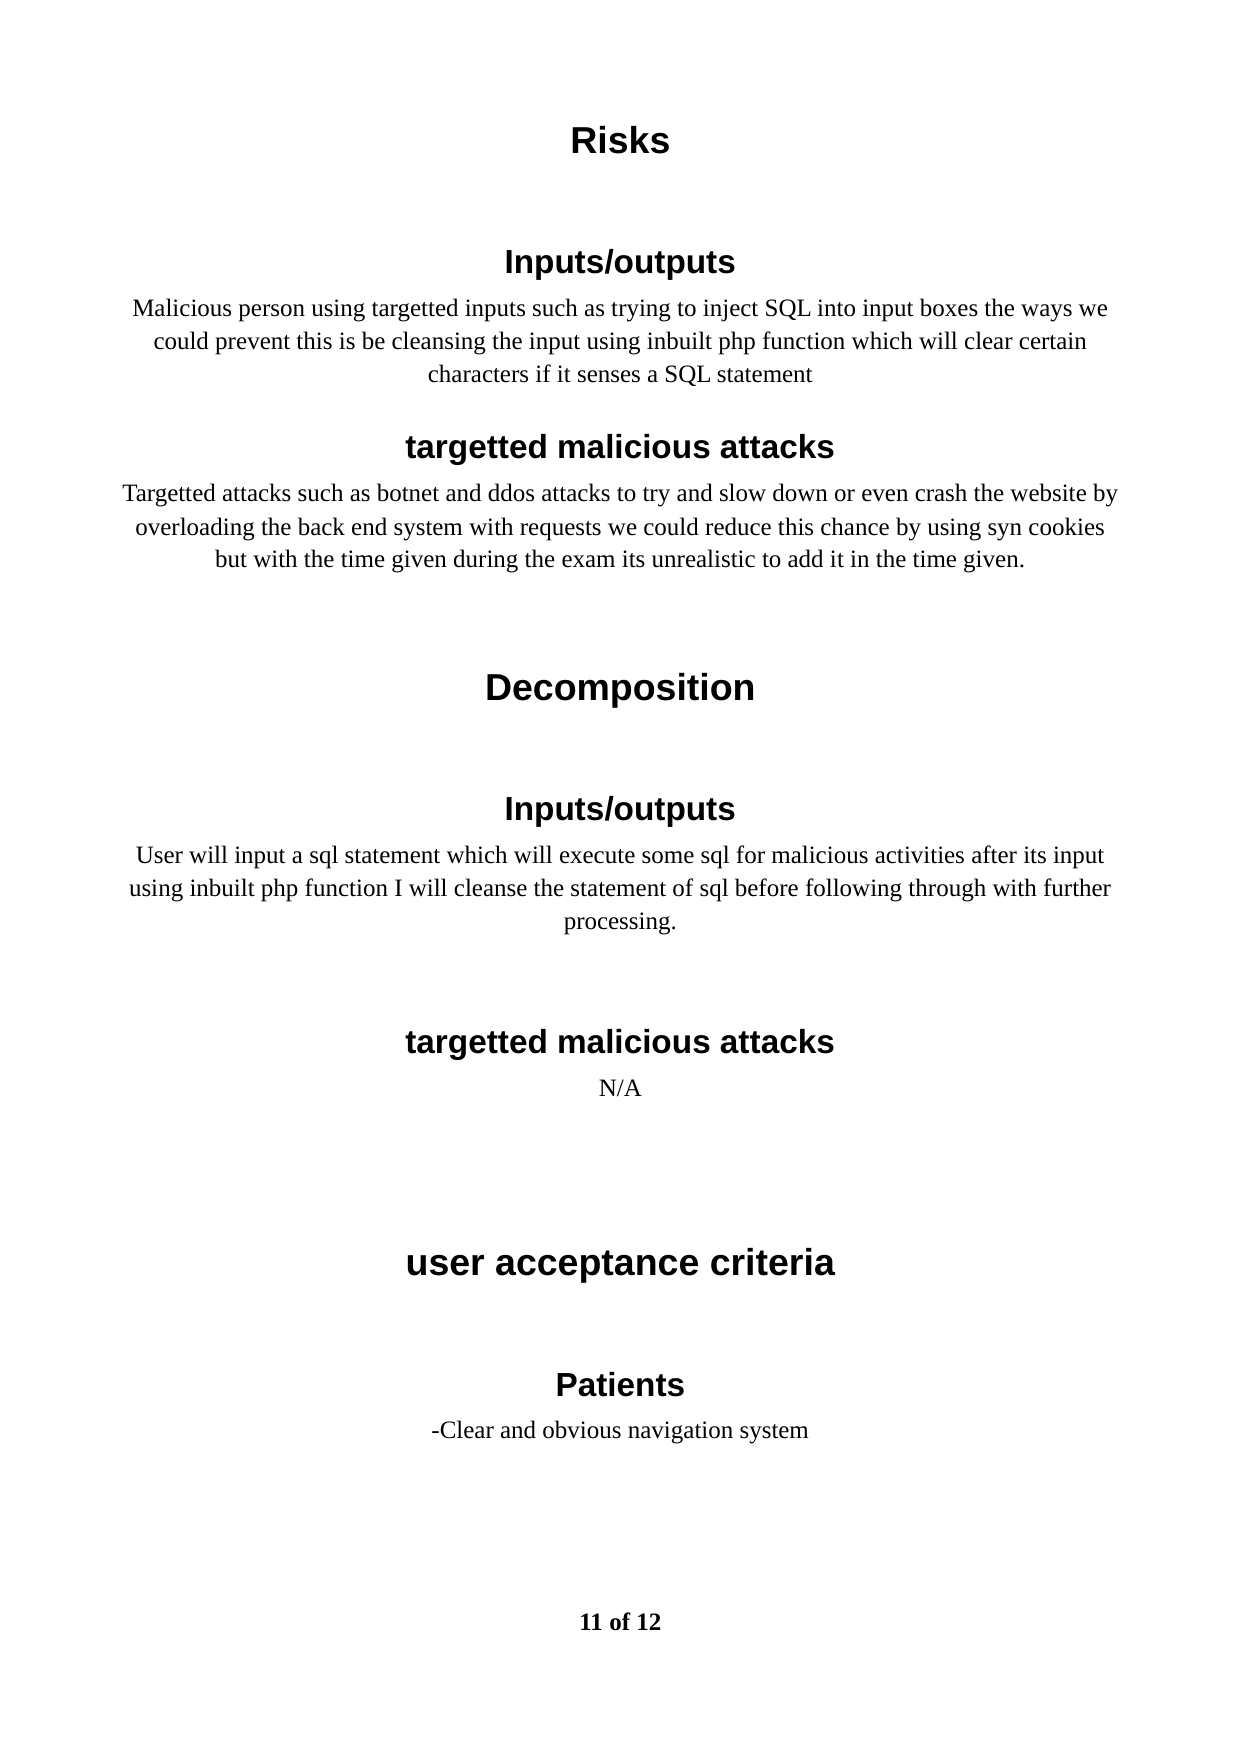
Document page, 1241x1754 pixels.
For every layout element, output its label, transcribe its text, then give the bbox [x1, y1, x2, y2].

subtitle Risks [118, 118, 1122, 161]
subtitle targetted malicious attacks [118, 428, 1122, 466]
subtitle Decomposition [118, 665, 1122, 708]
subtitle Inputs/outputs [118, 789, 1122, 827]
text Targetted attacks such as botnet and ddos attacks to try and slow down or even crash the website by overloading the back end system with requests we could reduce this chance by using syn cookies but with the time given during the exam its unrealistic to add it in the time given. [118, 478, 1122, 573]
subtitle Patients [118, 1365, 1122, 1403]
text Malicious person using targetted inputs such as trying to inject SQL into input boxes the ways we could prevent this is be cleansing the input using inbuilt php function which will clear certain characters if it senses a SQL statement [118, 293, 1122, 388]
text N/A [118, 1073, 1122, 1102]
text -Clear and obvious navigation system [118, 1416, 1122, 1444]
text User will input a sql statement which will execute some sql for malicious activities after its input using inbuilt php function I will cleanse the statement of sql before following through with further processing. [118, 840, 1122, 934]
subtitle Inputs/outputs [118, 242, 1122, 281]
subtitle user acceptance criteria [118, 1241, 1122, 1284]
subtitle targetted malicious attacks [118, 1022, 1122, 1060]
